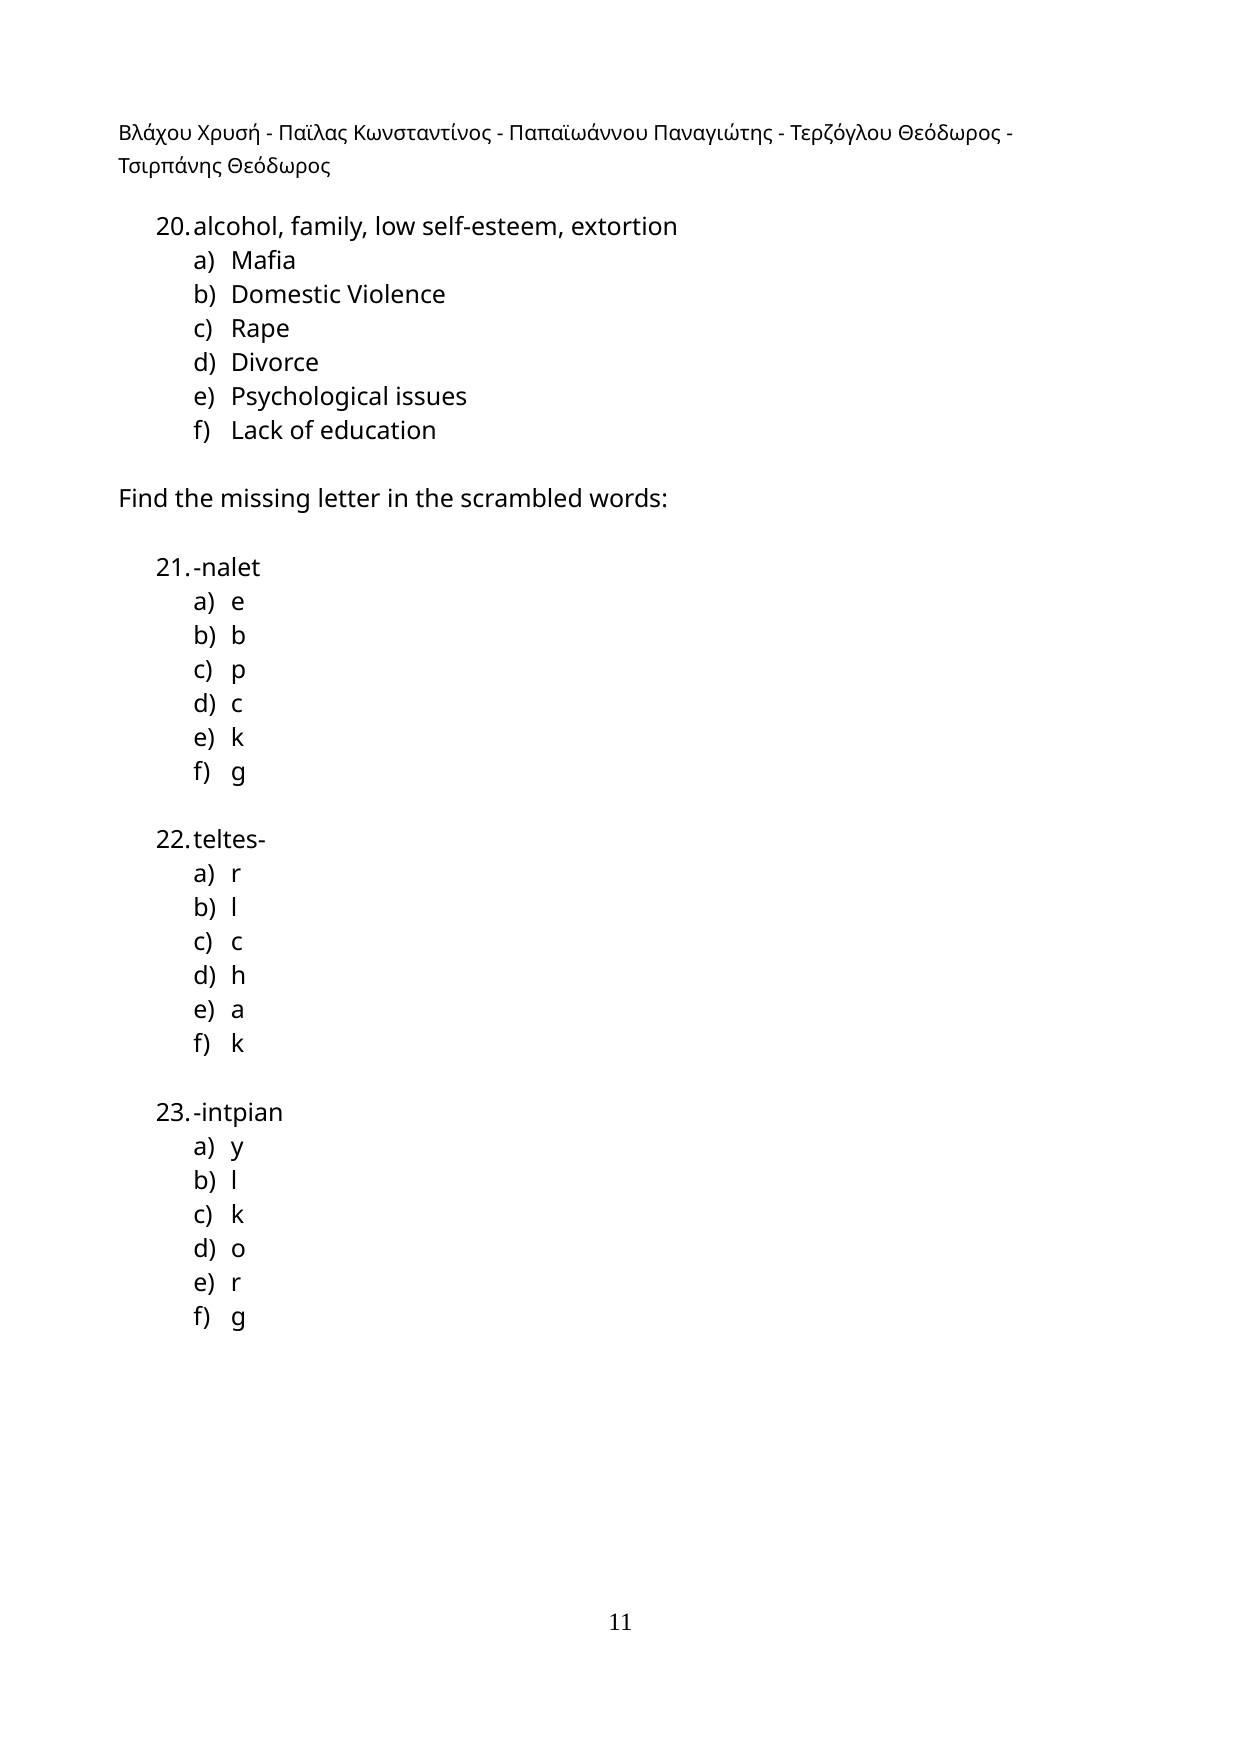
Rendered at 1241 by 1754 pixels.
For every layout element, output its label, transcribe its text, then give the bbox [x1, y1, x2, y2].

list k [193, 719, 1122, 754]
list l [193, 1162, 1122, 1196]
list teltes- [156, 822, 1122, 856]
list k [193, 1026, 1122, 1060]
list Domestic Violence [193, 277, 1122, 311]
list c [193, 924, 1122, 958]
list k [193, 1196, 1122, 1231]
list o [193, 1231, 1122, 1264]
list g [193, 754, 1122, 788]
list Lack of education [193, 413, 1122, 447]
text Find the missing letter in the scrambled words: [118, 481, 1122, 515]
list y [193, 1128, 1122, 1162]
list c [193, 686, 1122, 719]
list e [193, 583, 1122, 617]
list a [193, 992, 1122, 1026]
list -nalet [156, 549, 1122, 583]
list Divorce [193, 345, 1122, 379]
list h [193, 958, 1122, 992]
list -intpian [156, 1094, 1122, 1128]
list Mafia [193, 243, 1122, 277]
list p [193, 651, 1122, 686]
list g [193, 1299, 1122, 1333]
list alcohol, family, low self-esteem, extortion [156, 209, 1122, 243]
list l [193, 890, 1122, 924]
list Psychological issues [193, 379, 1122, 413]
list b [193, 617, 1122, 651]
list r [193, 1264, 1122, 1299]
list r [193, 856, 1122, 890]
list Rape [193, 311, 1122, 345]
